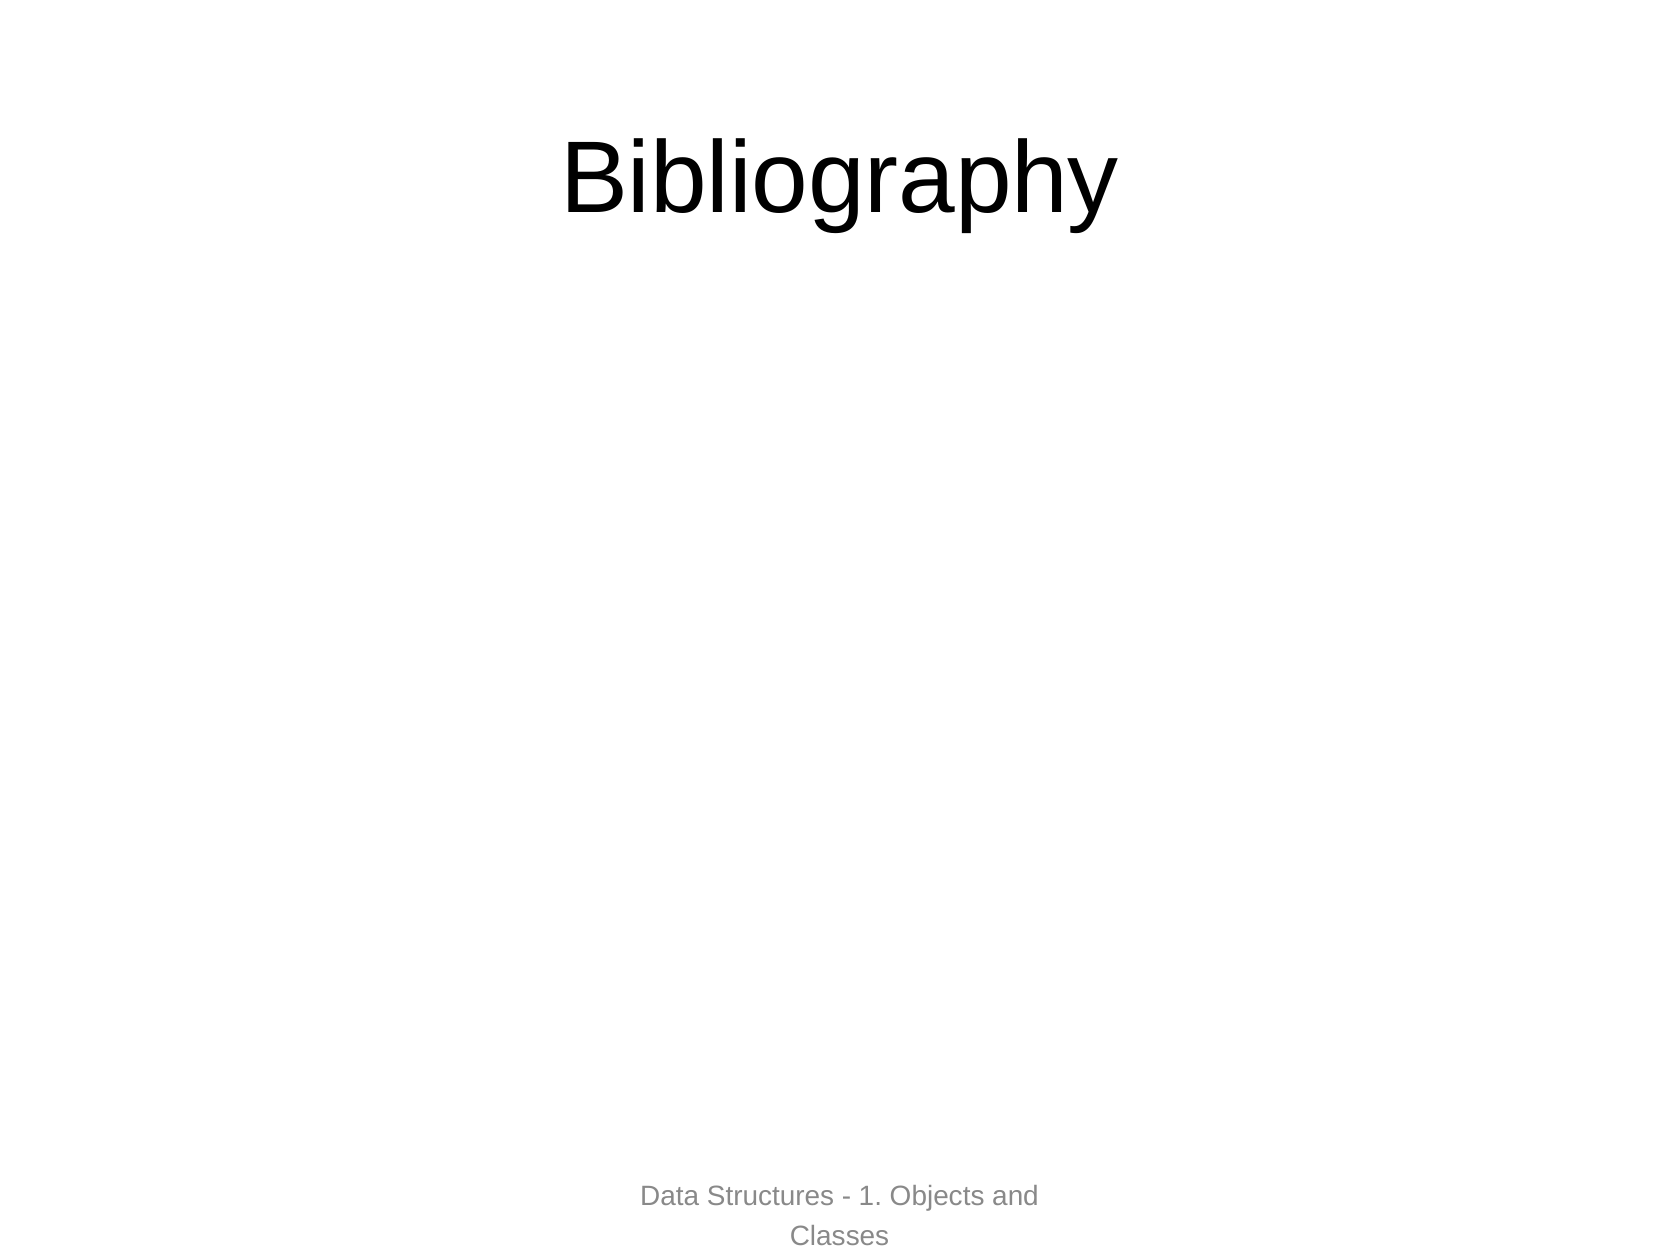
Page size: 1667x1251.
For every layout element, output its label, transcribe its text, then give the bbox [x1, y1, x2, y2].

text_box Data Structures - 1. Objects and Classes [586, 1166, 1093, 1250]
title Bibliography [100, 58, 1579, 263]
